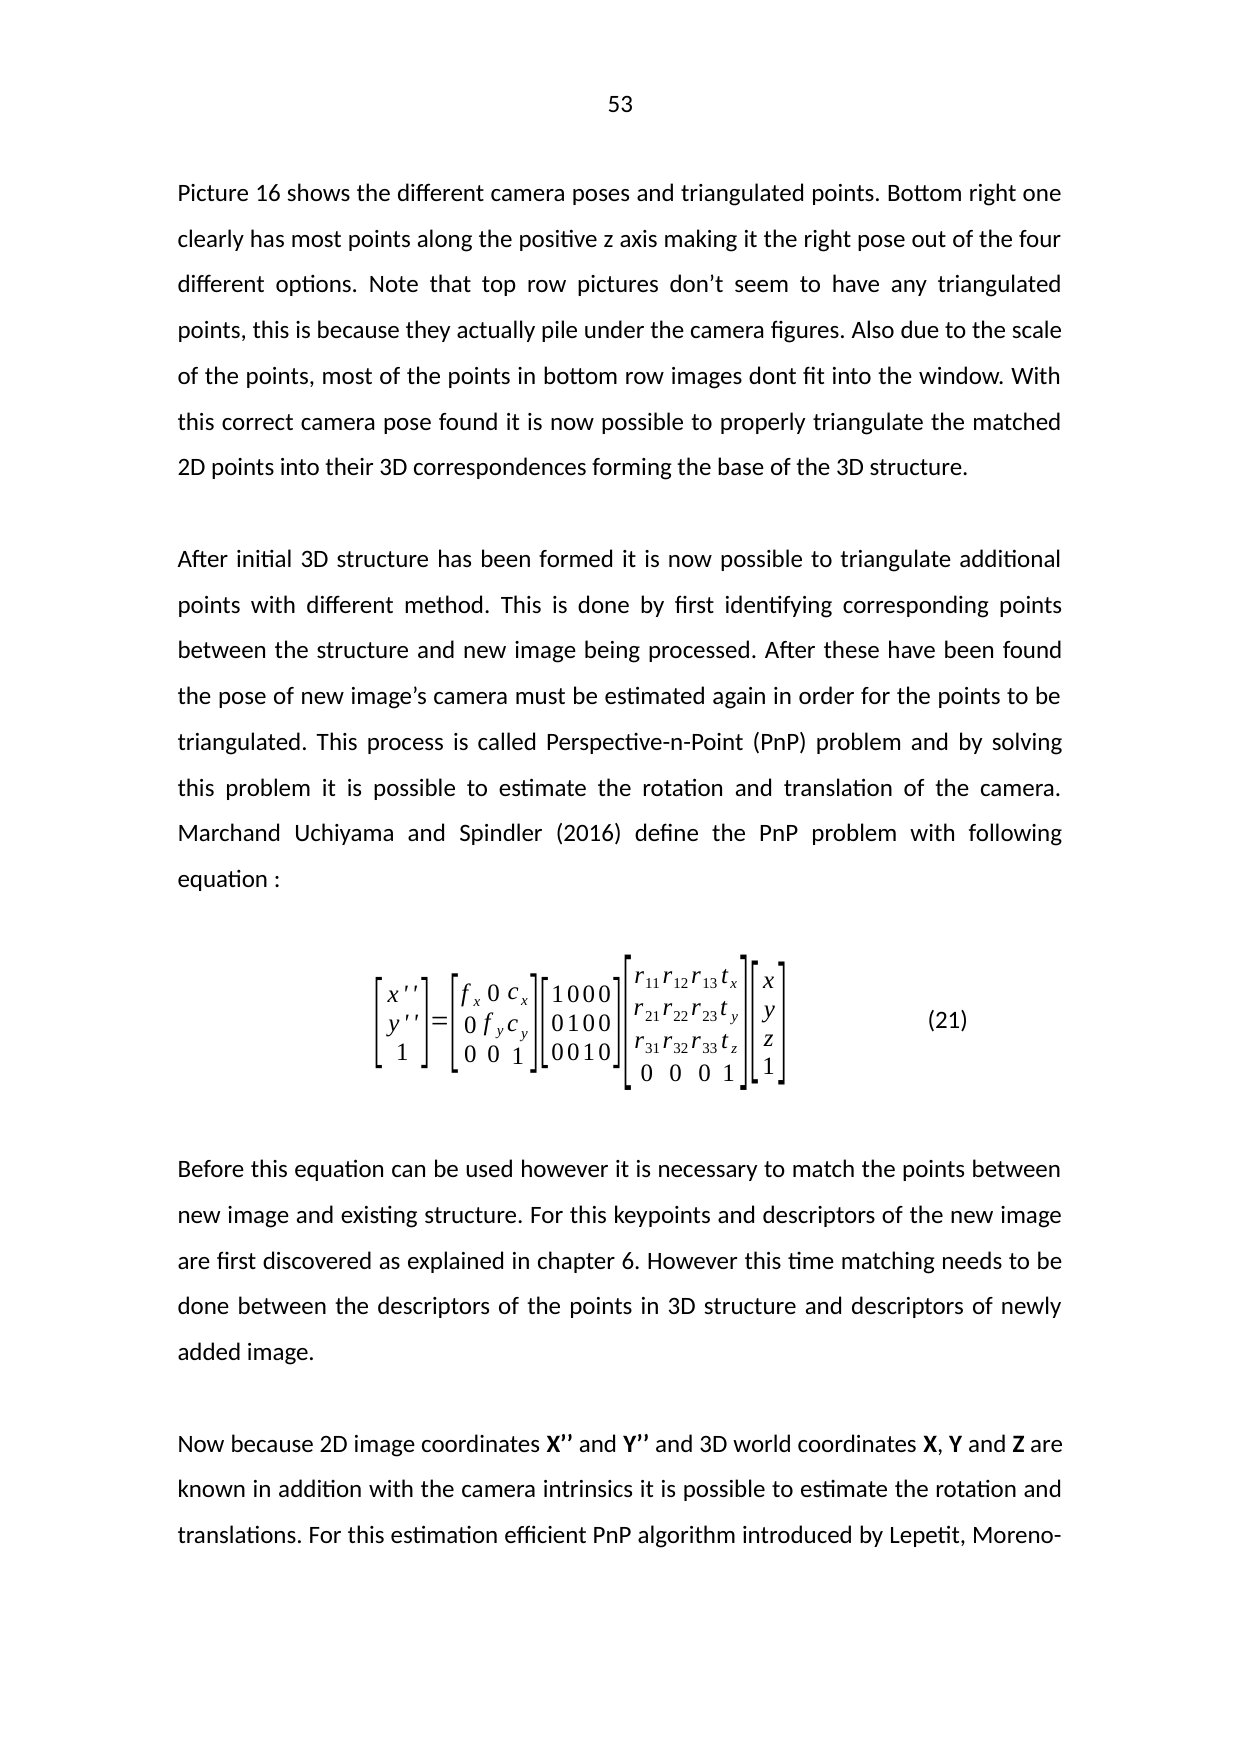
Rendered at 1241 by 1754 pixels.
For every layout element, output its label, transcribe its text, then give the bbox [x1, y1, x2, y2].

text Now because 2D image coordinates X’’ and Y’’ and 3D world coordinates X, Y and Z are known in addition with the camera intrinsics it is possible to estimate the rotation and translations. For this estimation efficient PnP algorithm introduced by Lepetit, Moreno- [177, 1428, 1063, 1550]
text Picture 16 shows the different camera poses and triangulated points. Bottom right one clearly has most points along the positive z axis making it the right pose out of the four different options. Note that top row pictures don’t seem to have any triangulated points, this is because they actually pile under the camera figures. Also due to the scale of the points, most of the points in bottom row images dont fit into the window. With this correct camera pose found it is now possible to properly triangulate the matched 2D points into their 3D correspondences forming the base of the 3D structure. [177, 177, 1063, 482]
text After initial 3D structure has been formed it is now possible to triangulate additional points with different method. This is done by first identifying corresponding points between the structure and new image being processed. After these have been found the pose of new image’s camera must be estimated again in order for the points to be triangulated. This process is called Perspective-n-Point (PnP) problem and by solving this problem it is possible to estimate the rotation and translation of the camera. Marchand Uchiyama and Spindler (2016) define the PnP problem with following equation : [177, 543, 1063, 894]
text Before this equation can be used however it is necessary to match the points between new image and existing structure. For this keypoints and descriptors of the new image are first discovered as explained in chapter 6. However this time matching needs to be done between the descriptors of the points in 3D structure and descriptors of newly added image. [177, 1153, 1063, 1367]
text (21) [177, 954, 1063, 1092]
